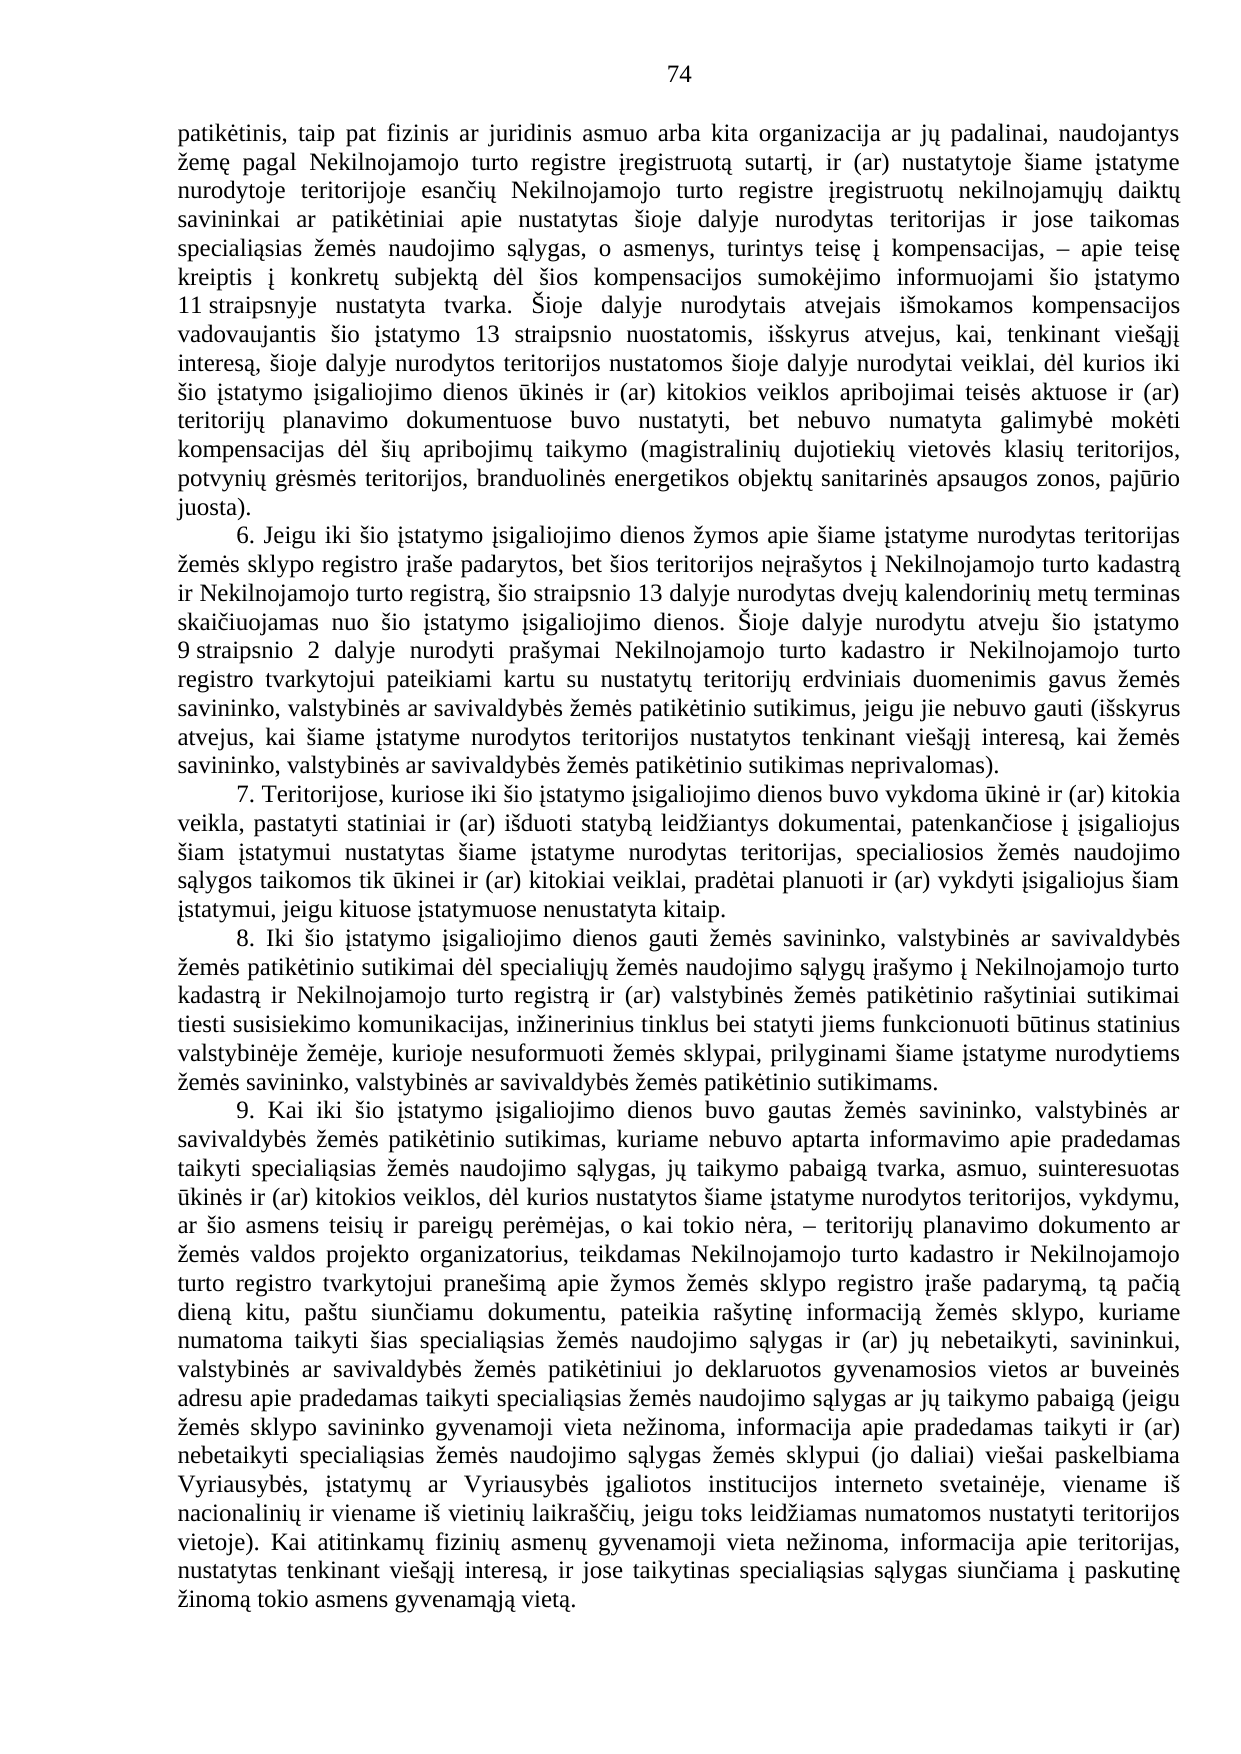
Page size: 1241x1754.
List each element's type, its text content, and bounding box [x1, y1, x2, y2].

text patikėtinis, taip pat fizinis ar juridinis asmuo arba kita organizacija ar jų padalinai, naudojantys žemę pagal Nekilnojamojo turto registre įregistruotą sutartį, ir (ar) nustatytoje šiame įstatyme nurodytoje teritorijoje esančių Nekilnojamojo turto registre įregistruotų nekilnojamųjų daiktų savininkai ar patikėtiniai apie nustatytas šioje dalyje nurodytas teritorijas ir jose taikomas specialiąsias žemės naudojimo sąlygas, o asmenys, turintys teisę į kompensacijas, – apie teisę kreiptis į konkretų subjektą dėl šios kompensacijos sumokėjimo informuojami šio įstatymo 11 straipsnyje nustatyta tvarka. Šioje dalyje nurodytais atvejais išmokamos kompensacijos vadovaujantis šio įstatymo 13 straipsnio nuostatomis, išskyrus atvejus, kai, tenkinant viešąjį interesą, šioje dalyje nurodytos teritorijos nustatomos šioje dalyje nurodytai veiklai, dėl kurios iki šio įstatymo įsigaliojimo dienos ūkinės ir (ar) kitokios veiklos apribojimai teisės aktuose ir (ar) teritorijų planavimo dokumentuose buvo nustatyti, bet nebuvo numatyta galimybė mokėti kompensacijas dėl šių apribojimų taikymo (magistralinių dujotiekių vietovės klasių teritorijos, potvynių grėsmės teritorijos, branduolinės energetikos objektų sanitarinės apsaugos zonos, pajūrio juosta). [177, 118, 1181, 521]
text 8. Iki šio įstatymo įsigaliojimo dienos gauti žemės savininko, valstybinės ar savivaldybės žemės patikėtinio sutikimai dėl specialiųjų žemės naudojimo sąlygų įrašymo į Nekilnojamojo turto kadastrą ir Nekilnojamojo turto registrą ir (ar) valstybinės žemės patikėtinio rašytiniai sutikimai tiesti susisiekimo komunikacijas, inžinerinius tinklus bei statyti jiems funkcionuoti būtinus statinius valstybinėje žemėje, kurioje nesuformuoti žemės sklypai, prilyginami šiame įstatyme nurodytiems žemės savininko, valstybinės ar savivaldybės žemės patikėtinio sutikimams. [177, 923, 1181, 1096]
text 7. Teritorijose, kuriose iki šio įstatymo įsigaliojimo dienos buvo vykdoma ūkinė ir (ar) kitokia veikla, pastatyti statiniai ir (ar) išduoti statybą leidžiantys dokumentai, patenkančiose į įsigaliojus šiam įstatymui nustatytas šiame įstatyme nurodytas teritorijas, specialiosios žemės naudojimo sąlygos taikomos tik ūkinei ir (ar) kitokiai veiklai, pradėtai planuoti ir (ar) vykdyti įsigaliojus šiam įstatymui, jeigu kituose įstatymuose nenustatyta kitaip. [177, 779, 1181, 923]
text 6. Jeigu iki šio įstatymo įsigaliojimo dienos žymos apie šiame įstatyme nurodytas teritorijas žemės sklypo registro įraše padarytos, bet šios teritorijos neįrašytos į Nekilnojamojo turto kadastrą ir Nekilnojamojo turto registrą, šio straipsnio 13 dalyje nurodytas dvejų kalendorinių metų terminas skaičiuojamas nuo šio įstatymo įsigaliojimo dienos. Šioje dalyje nurodytu atveju šio įstatymo 9 straipsnio 2 dalyje nurodyti prašymai Nekilnojamojo turto kadastro ir Nekilnojamojo turto registro tvarkytojui pateikiami kartu su nustatytų teritorijų erdviniais duomenimis gavus žemės savininko, valstybinės ar savivaldybės žemės patikėtinio sutikimus, jeigu jie nebuvo gauti (išskyrus atvejus, kai šiame įstatyme nurodytos teritorijos nustatytos tenkinant viešąjį interesą, kai žemės savininko, valstybinės ar savivaldybės žemės patikėtinio sutikimas neprivalomas). [177, 521, 1181, 779]
text 9. Kai iki šio įstatymo įsigaliojimo dienos buvo gautas žemės savininko, valstybinės ar savivaldybės žemės patikėtinio sutikimas, kuriame nebuvo aptarta informavimo apie pradedamas taikyti specialiąsias žemės naudojimo sąlygas, jų taikymo pabaigą tvarka, asmuo, suinteresuotas ūkinės ir (ar) kitokios veiklos, dėl kurios nustatytos šiame įstatyme nurodytos teritorijos, vykdymu, ar šio asmens teisių ir pareigų perėmėjas, o kai tokio nėra, – teritorijų planavimo dokumento ar žemės valdos projekto organizatorius, teikdamas Nekilnojamojo turto kadastro ir Nekilnojamojo turto registro tvarkytojui pranešimą apie žymos žemės sklypo registro įraše padarymą, tą pačią dieną kitu, paštu siunčiamu dokumentu, pateikia rašytinę informaciją žemės sklypo, kuriame numatoma taikyti šias specialiąsias žemės naudojimo sąlygas ir (ar) jų nebetaikyti, savininkui, valstybinės ar savivaldybės žemės patikėtiniui jo deklaruotos gyvenamosios vietos ar buveinės adresu apie pradedamas taikyti specialiąsias žemės naudojimo sąlygas ar jų taikymo pabaigą (jeigu žemės sklypo savininko gyvenamoji vieta nežinoma, informacija apie pradedamas taikyti ir (ar) nebetaikyti specialiąsias žemės naudojimo sąlygas žemės sklypui (jo daliai) viešai paskelbiama Vyriausybės, įstatymų ar Vyriausybės įgaliotos institucijos interneto svetainėje, viename iš nacionalinių ir viename iš vietinių laikraščių, jeigu toks leidžiamas numatomos nustatyti teritorijos vietoje). Kai atitinkamų fizinių asmenų gyvenamoji vieta nežinoma, informacija apie teritorijas, nustatytas tenkinant viešąjį interesą, ir jose taikytinas specialiąsias sąlygas siunčiama į paskutinę žinomą tokio asmens gyvenamąją vietą. [177, 1096, 1181, 1613]
